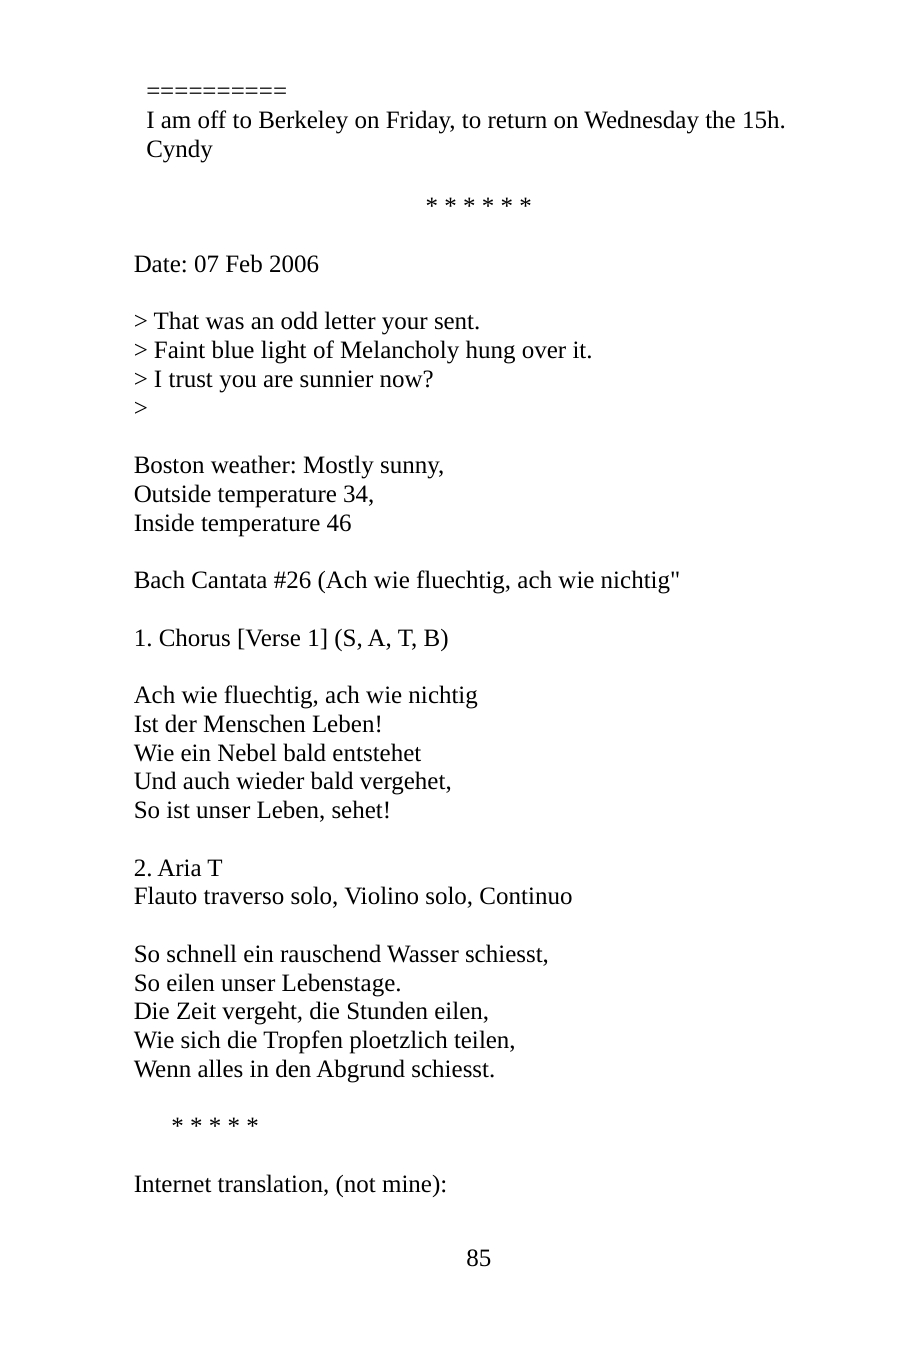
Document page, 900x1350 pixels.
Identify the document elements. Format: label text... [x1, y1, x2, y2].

text Internet translation, (not mine): [133, 1169, 823, 1198]
text ========== [133, 76, 823, 105]
text Ist der Menschen Leben! [133, 709, 823, 738]
text 2. Aria T [133, 853, 823, 881]
text > That was an odd letter your sent. [133, 306, 823, 335]
text So eilen unser Lebenstage. [133, 968, 823, 996]
text > [133, 393, 823, 421]
text Inside temperature 46 [133, 508, 823, 536]
text Wie sich die Tropfen ploetzlich teilen, [133, 1025, 823, 1054]
text > I trust you are sunnier now? [133, 364, 823, 393]
text Outside temperature 34, [133, 479, 823, 508]
text * * * * * [133, 1111, 823, 1140]
text Cyndy [133, 134, 823, 163]
text So schnell ein rauschend Wasser schiesst, [133, 939, 823, 968]
text Und auch wieder bald vergehet, [133, 766, 823, 795]
text Boston weather: Mostly sunny, [133, 450, 823, 479]
text Wie ein Nebel bald entstehet [133, 738, 823, 766]
text Date: 07 Feb 2006 [133, 249, 823, 278]
text So ist unser Leben, sehet! [133, 795, 823, 824]
text > Faint blue light of Melancholy hung over it. [133, 335, 823, 364]
text Ach wie fluechtig, ach wie nichtig [133, 680, 823, 709]
text I am off to Berkeley on Friday, to return on Wednesday the 15h. [133, 105, 823, 134]
text 1. Chorus [Verse 1] (S, A, T, B) [133, 623, 823, 651]
text Die Zeit vergeht, die Stunden eilen, [133, 996, 823, 1025]
text Bach Cantata #26 (Ach wie fluechtig, ach wie nichtig" [133, 565, 823, 594]
text Flauto traverso solo, Violino solo, Continuo [133, 881, 823, 910]
text * * * * * * [133, 191, 823, 220]
text Wenn alles in den Abgrund schiesst. [133, 1054, 823, 1083]
